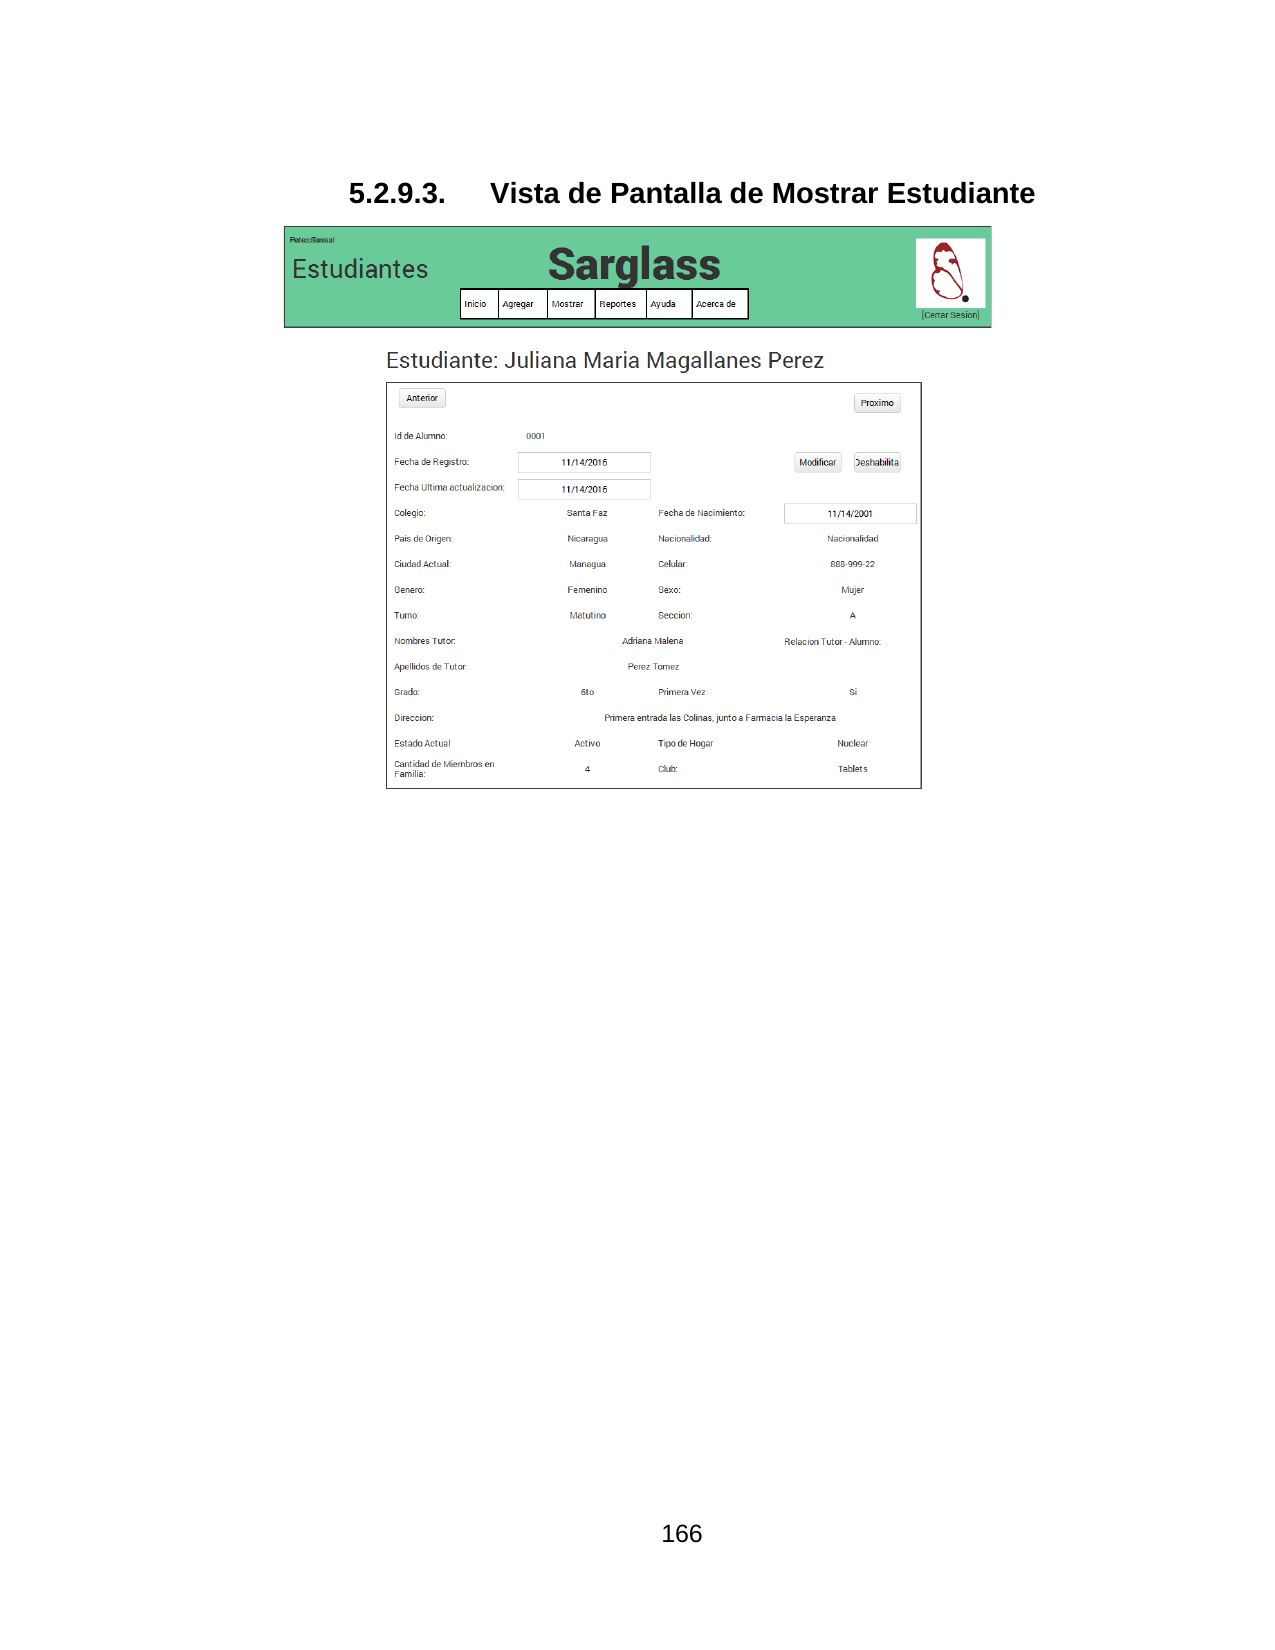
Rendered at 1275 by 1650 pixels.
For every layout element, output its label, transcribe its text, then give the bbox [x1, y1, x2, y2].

subtitle Vista de Pantalla de Mostrar Estudiante [349, 177, 1127, 210]
picture [283, 226, 992, 789]
